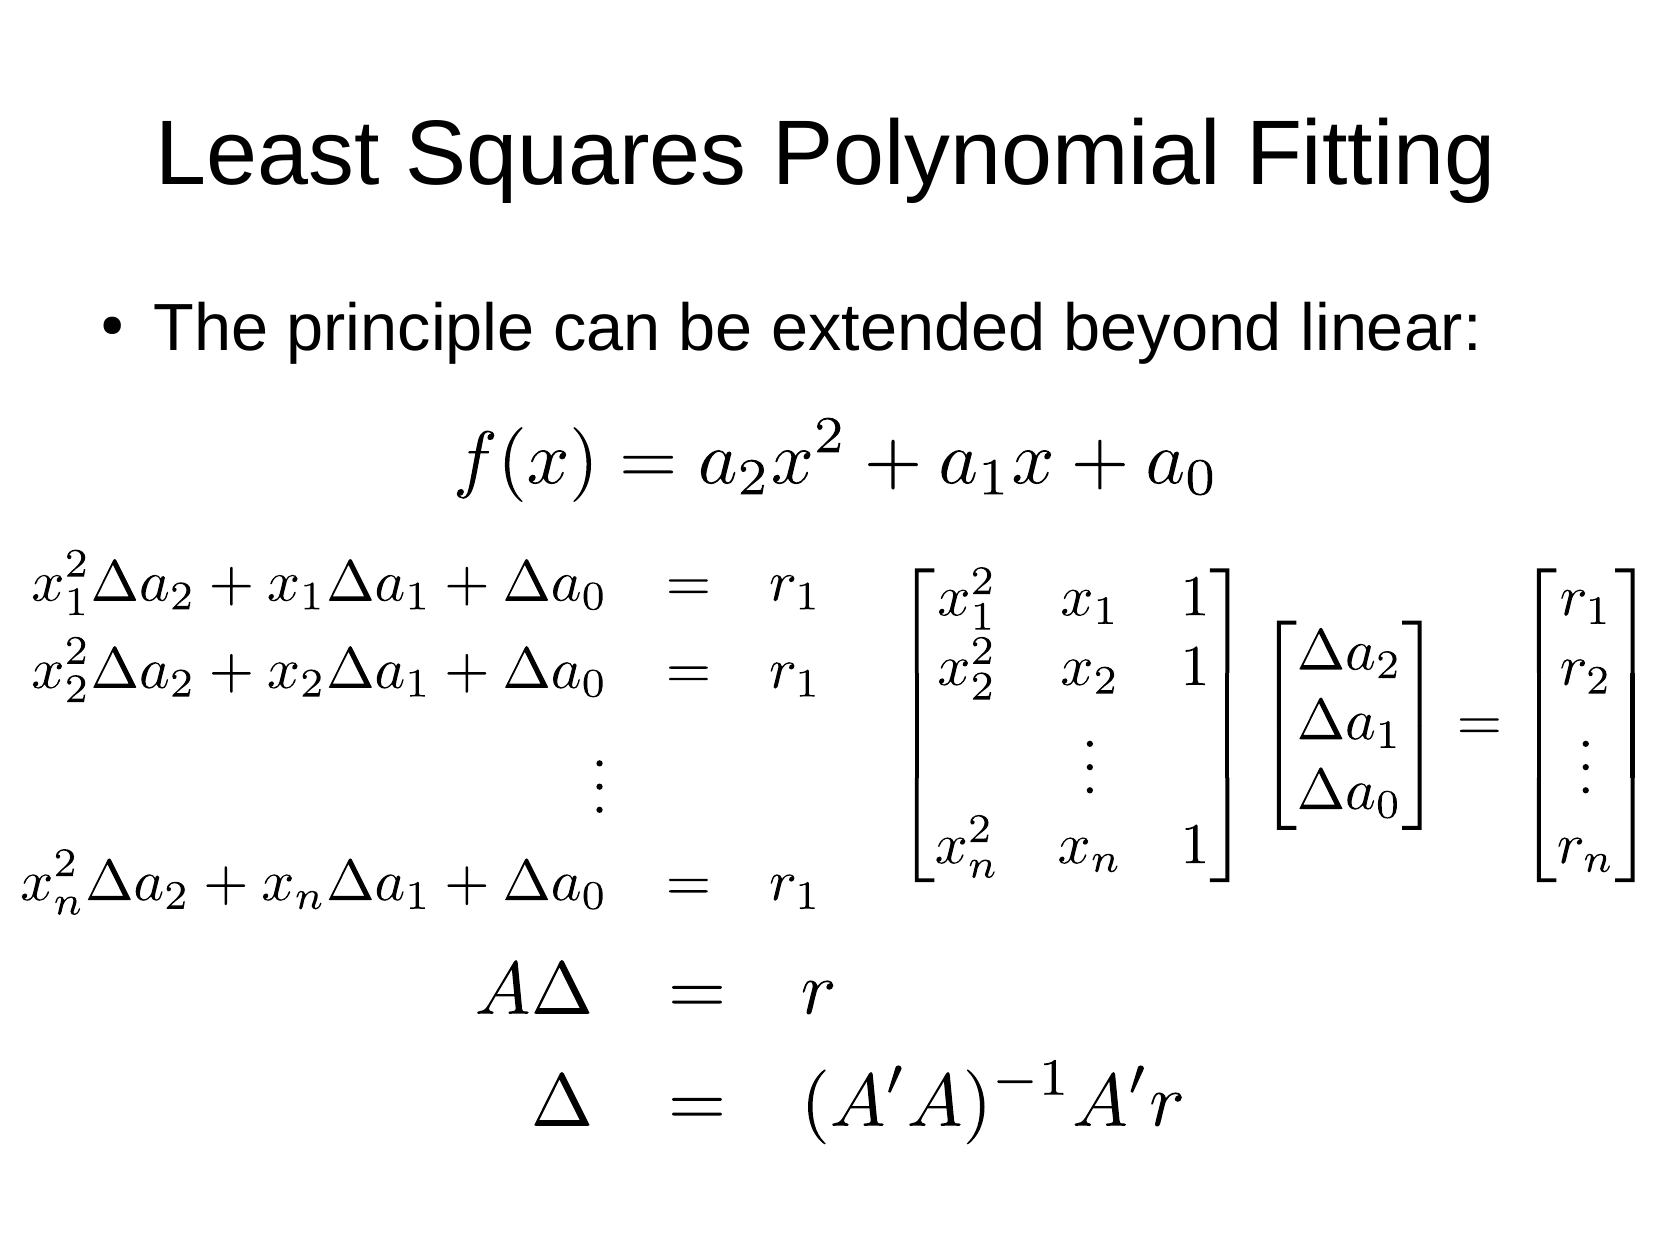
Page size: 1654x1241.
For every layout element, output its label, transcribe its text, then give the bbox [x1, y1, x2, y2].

list The principle can be extended beyond linear: [82, 290, 1571, 1010]
text_box [20, 549, 819, 916]
text_box [474, 960, 1186, 1145]
text_box [895, 567, 1654, 883]
text_box [452, 417, 1216, 503]
title Least Squares Polynomial Fitting [82, 49, 1571, 257]
